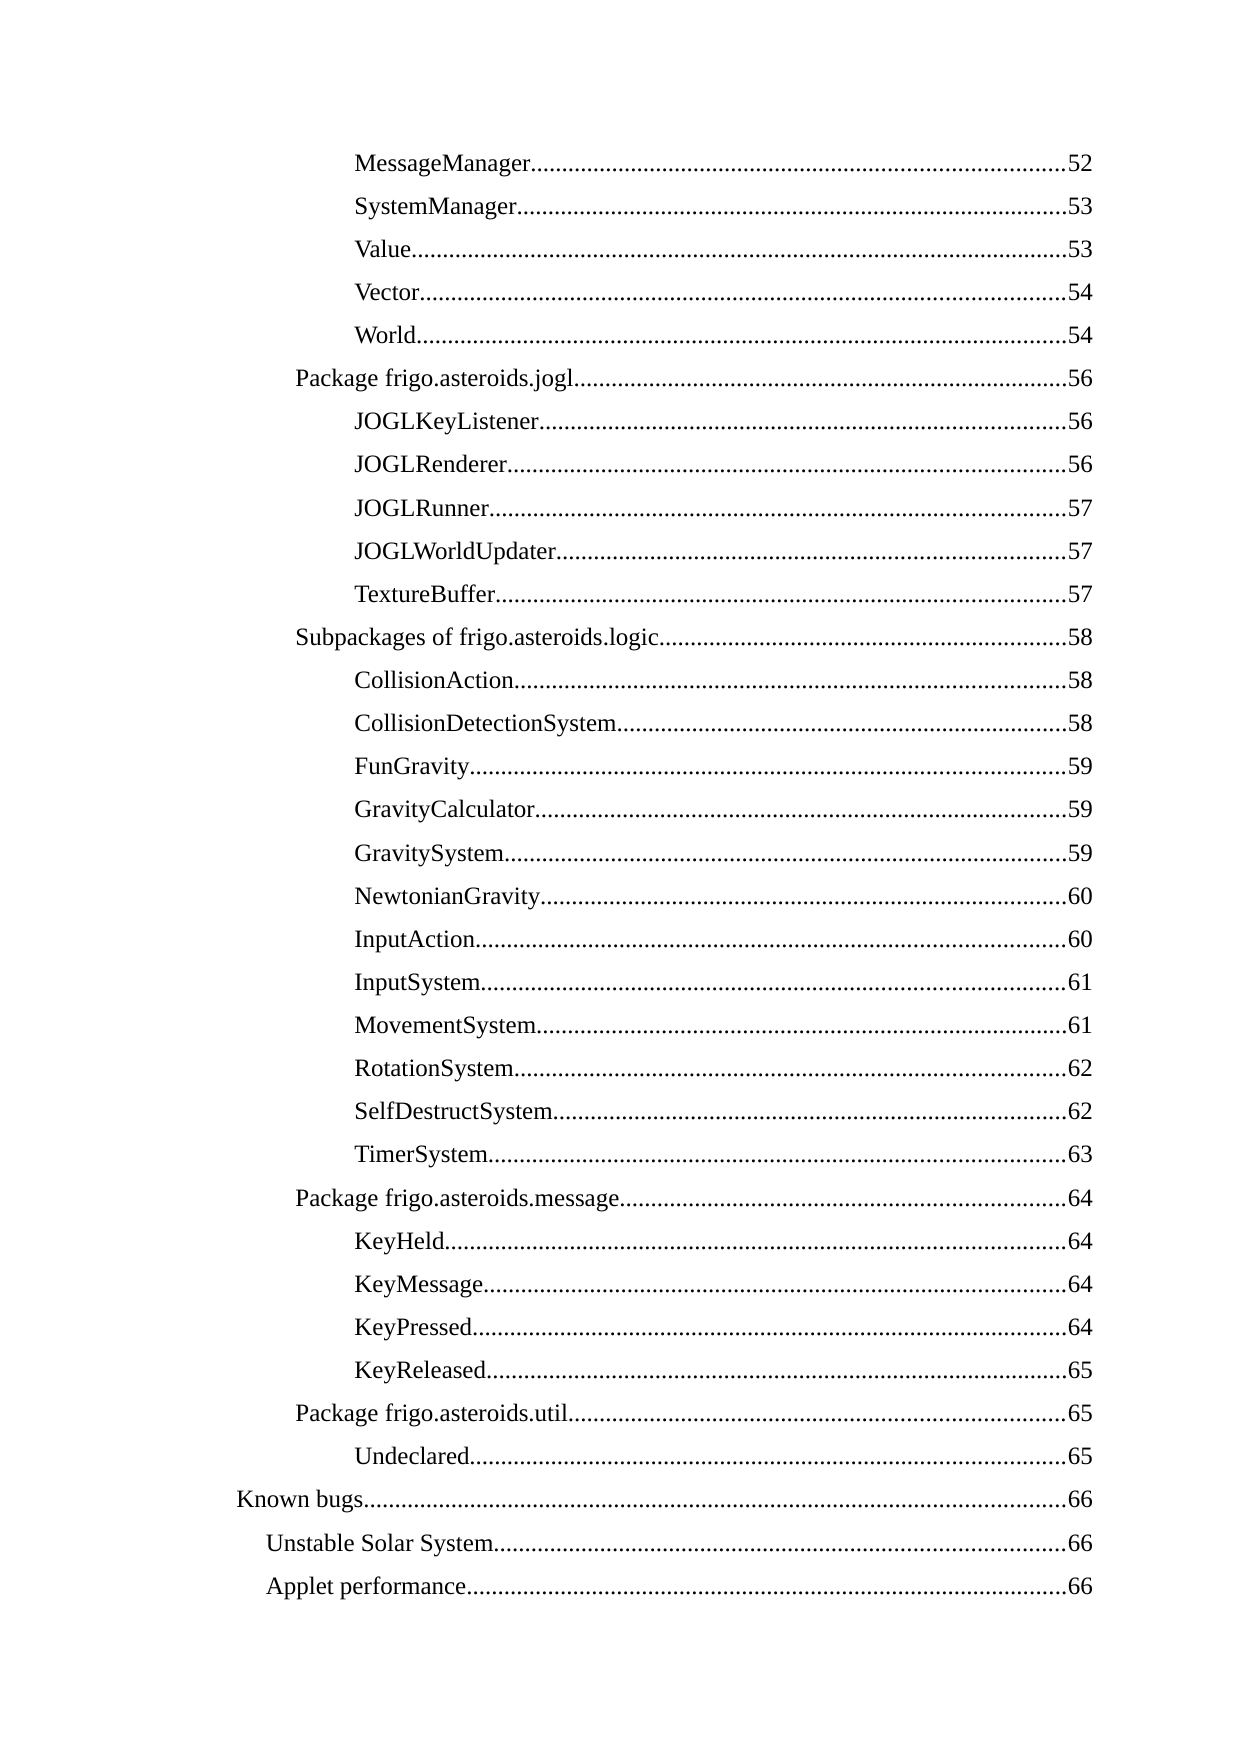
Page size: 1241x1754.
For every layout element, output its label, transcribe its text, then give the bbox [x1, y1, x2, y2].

text JOGLRunner 57 [354, 493, 1093, 521]
text Package frigo.asteroids.message 64 [295, 1183, 1093, 1211]
text KeyHeld 64 [354, 1226, 1093, 1254]
text JOGLRenderer 56 [354, 449, 1093, 478]
text KeyMessage 64 [354, 1269, 1093, 1298]
text Value 53 [354, 234, 1093, 263]
text GravityCalculator 59 [354, 794, 1093, 823]
text SelfDestructSystem 62 [354, 1096, 1093, 1125]
text World 54 [354, 320, 1093, 349]
text JOGLWorldUpdater 57 [354, 536, 1093, 564]
text Known bugs 66 [236, 1484, 1093, 1513]
text JOGLKeyListener 56 [354, 406, 1093, 435]
text MessageManager 52 [354, 148, 1093, 176]
text Subpackages of frigo.asteroids.logic 58 [295, 622, 1093, 651]
text TextureBuffer 57 [354, 579, 1093, 608]
text GravitySystem 59 [354, 838, 1093, 866]
text NewtonianGravity 60 [354, 881, 1093, 909]
text RotationSystem 62 [354, 1053, 1093, 1082]
text FunGravity 59 [354, 751, 1093, 780]
text CollisionAction 58 [354, 665, 1093, 694]
text Package frigo.asteroids.util 65 [295, 1398, 1093, 1427]
text KeyPressed 64 [354, 1312, 1093, 1341]
text KeyReleased 65 [354, 1355, 1093, 1384]
text Package frigo.asteroids.jogl 56 [295, 363, 1093, 392]
text CollisionDetectionSystem 58 [354, 708, 1093, 737]
text Vector 54 [354, 277, 1093, 306]
text Undeclared 65 [354, 1441, 1093, 1470]
text TimerSystem 63 [354, 1139, 1093, 1168]
text MovementSystem 61 [354, 1010, 1093, 1039]
text InputAction 60 [354, 924, 1093, 953]
text InputSystem 61 [354, 967, 1093, 996]
text Applet performance 66 [266, 1571, 1093, 1599]
text Unstable Solar System 66 [266, 1528, 1093, 1556]
text SystemManager 53 [354, 191, 1093, 219]
